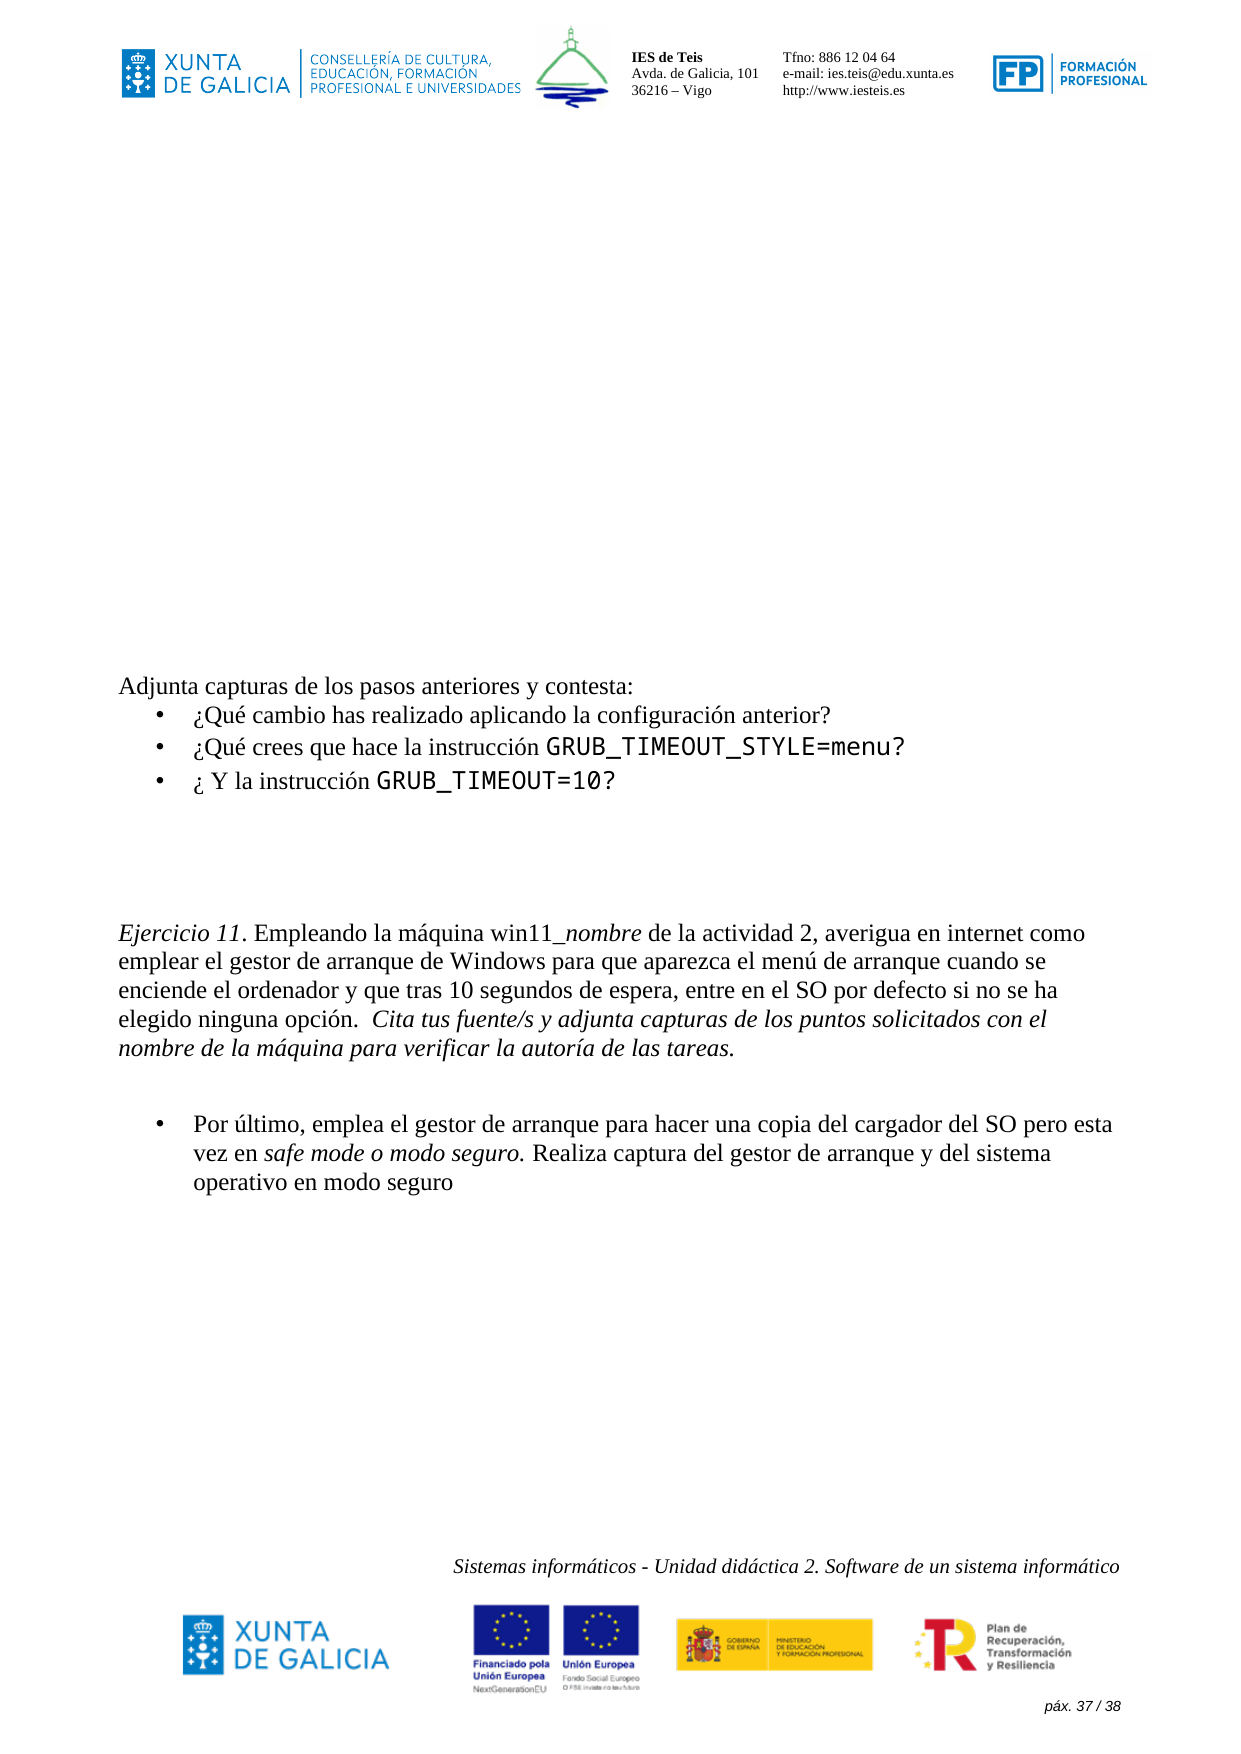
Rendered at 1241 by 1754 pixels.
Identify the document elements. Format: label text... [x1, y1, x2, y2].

picture [534, 25, 611, 110]
list ¿ Y la instrucción GRUB_TIMEOUT=10? [156, 763, 1122, 797]
picture [989, 50, 1153, 97]
picture [182, 1593, 1085, 1700]
list ¿Qué crees que hace la instrucción GRUB_TIMEOUT_STYLE=menu? [156, 729, 1122, 763]
list ¿Qué cambio has realizado aplicando la configuración anterior? [156, 700, 1122, 729]
text Ejercicio 11. Empleando la máquina win11_nombre de la actividad 2, averigua en internet como emplear el gestor de arranque de Windows para que aparezca el menú de arranque cuando se enciende el ordenador y que tras 10 segundos de espera, entre en el SO por defecto si no se ha elegido ninguna opción. Cita tus fuente/s y adjunta capturas de los puntos solicitados con el nombre de la máquina para verificar la autoría de las tareas. [118, 918, 1122, 1061]
picture [121, 49, 521, 98]
list Por último, emplea el gestor de arranque para hacer una copia del cargador del SO pero esta vez en safe mode o modo seguro. Realiza captura del gestor de arranque y del sistema operativo en modo seguro [156, 1109, 1122, 1196]
text Adjunta capturas de los pasos anteriores y contesta: [118, 671, 1122, 700]
